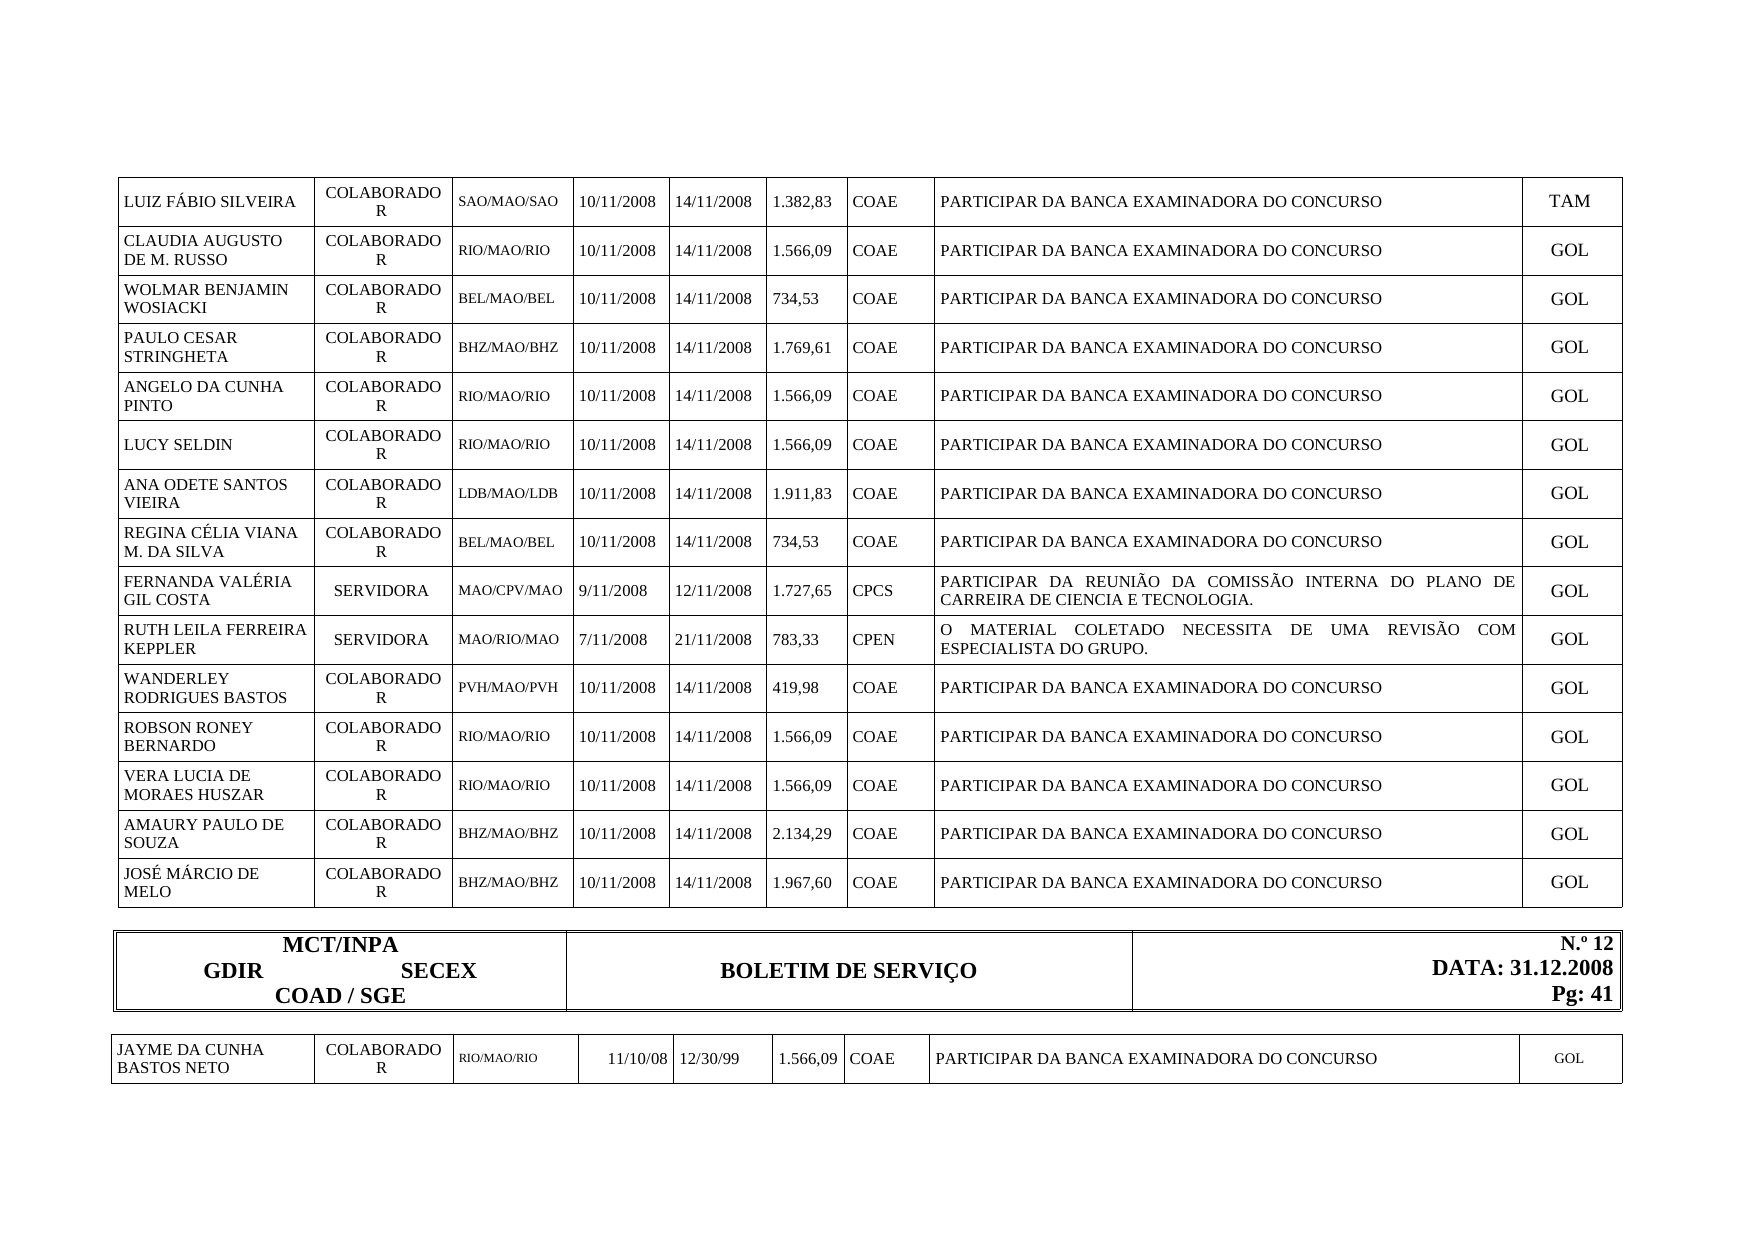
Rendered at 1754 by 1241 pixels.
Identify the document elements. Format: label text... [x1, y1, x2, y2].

table_cell 14/11/2008 [670, 665, 766, 712]
table_header 1.566,09 [773, 1035, 844, 1083]
table_cell 10/11/2008 [574, 276, 669, 323]
table_cell GOL [1523, 616, 1622, 664]
table_cell 2.134,29 [767, 811, 847, 858]
table_cell BEL/MAO/BEL [453, 519, 573, 566]
table_cell 10/11/2008 [574, 762, 669, 809]
table_cell MAO/RIO/MAO [453, 616, 573, 664]
table_cell COAE [848, 762, 934, 809]
table_cell RIO/MAO/RIO [453, 373, 573, 420]
table_cell 10/11/2008 [574, 519, 669, 566]
table_header 30/12/99 [674, 1035, 772, 1083]
table_cell COAE [848, 713, 934, 761]
table_cell 1.566,09 [767, 373, 847, 420]
table_cell 10/11/2008 [574, 178, 669, 226]
table_cell COLABORADOR [315, 421, 452, 469]
table_cell GOL [1523, 373, 1622, 420]
table_cell PARTICIPAR DA BANCA EXAMINADORA DO CONCURSO [935, 227, 1522, 274]
table_cell 14/11/2008 [670, 762, 766, 809]
table_header 10/11/08 [579, 1035, 673, 1083]
table_cell COLABORADOR [315, 811, 452, 858]
table_cell PARTICIPAR DA REUNIÃO DA COMISSÃO INTERNA DO PLANO DE CARREIRA DE CIENCIA E TECNOLOGIA. [935, 567, 1522, 615]
table_cell PARTICIPAR DA BANCA EXAMINADORA DO CONCURSO [935, 276, 1522, 323]
table_cell MAO/CPV/MAO [453, 567, 573, 615]
table_header N.º 12 DATA: 31.12.2008 Pg: 41 [1133, 933, 1620, 1009]
table_cell 1.566,09 [767, 762, 847, 809]
table_cell 10/11/2008 [574, 227, 669, 274]
table_cell COLABORADOR [315, 713, 452, 761]
table_cell LUCY SELDIN [119, 421, 314, 469]
table_cell 783,33 [767, 616, 847, 664]
table_cell 1.911,83 [767, 470, 847, 518]
table_cell ANA ODETE SANTOS VIEIRA [119, 470, 314, 518]
table_cell CPCS [848, 567, 934, 615]
table_cell PARTICIPAR DA BANCA EXAMINADORA DO CONCURSO [935, 178, 1522, 226]
table_cell PARTICIPAR DA BANCA EXAMINADORA DO CONCURSO [935, 665, 1522, 712]
table_cell 14/11/2008 [670, 519, 766, 566]
table_cell COLABORADOR [315, 519, 452, 566]
table_header RIO/MAO/RIO [454, 1035, 578, 1083]
table_cell GOL [1523, 470, 1622, 518]
table_cell 734,53 [767, 519, 847, 566]
table_header GOL [1520, 1035, 1622, 1083]
table_cell RIO/MAO/RIO [453, 421, 573, 469]
table_cell COAE [848, 470, 934, 518]
table_cell WANDERLEY RODRIGUES BASTOS [119, 665, 314, 712]
table_cell 14/11/2008 [670, 178, 766, 226]
table_cell COAE [848, 665, 934, 712]
table_cell GOL [1523, 276, 1622, 323]
table_header COLABORADOR [315, 1035, 453, 1083]
table_cell PARTICIPAR DA BANCA EXAMINADORA DO CONCURSO [935, 324, 1522, 372]
table_cell PAULO CESAR STRINGHETA [119, 324, 314, 372]
table_cell 14/11/2008 [670, 713, 766, 761]
table_cell FERNANDA VALÉRIA GIL COSTA [119, 567, 314, 615]
table_cell 1.967,60 [767, 859, 847, 907]
table_cell PARTICIPAR DA BANCA EXAMINADORA DO CONCURSO [935, 859, 1522, 907]
table_cell 14/11/2008 [670, 421, 766, 469]
table_header PARTICIPAR DA BANCA EXAMINADORA DO CONCURSO [930, 1035, 1519, 1083]
table_header COAE [845, 1035, 929, 1083]
table_cell COLABORADOR [315, 324, 452, 372]
table_cell 14/11/2008 [670, 859, 766, 907]
table_cell 10/11/2008 [574, 373, 669, 420]
table_cell COLABORADOR [315, 178, 452, 226]
table_header MCT/INPA GDIR SECEX COAD / SGE [117, 933, 566, 1009]
table_cell 14/11/2008 [670, 811, 766, 858]
table_cell COLABORADOR [315, 373, 452, 420]
table_cell BHZ/MAO/BHZ [453, 324, 573, 372]
table_cell COLABORADOR [315, 859, 452, 907]
table_cell TAM [1523, 178, 1622, 226]
table_cell WOLMAR BENJAMIN WOSIACKI [119, 276, 314, 323]
table_cell BEL/MAO/BEL [453, 276, 573, 323]
table_cell 7/11/2008 [574, 616, 669, 664]
table_cell 12/11/2008 [670, 567, 766, 615]
table_cell COLABORADOR [315, 276, 452, 323]
table_cell 21/11/2008 [670, 616, 766, 664]
table_cell GOL [1523, 713, 1622, 761]
table_cell RIO/MAO/RIO [453, 227, 573, 274]
table_cell 14/11/2008 [670, 470, 766, 518]
table_cell COAE [848, 276, 934, 323]
table_cell VERA LUCIA DE MORAES HUSZAR [119, 762, 314, 809]
table_cell 734,53 [767, 276, 847, 323]
table_cell PARTICIPAR DA BANCA EXAMINADORA DO CONCURSO [935, 519, 1522, 566]
table_cell RIO/MAO/RIO [453, 762, 573, 809]
table_cell COLABORADOR [315, 227, 452, 274]
table_cell CLAUDIA AUGUSTO DE M. RUSSO [119, 227, 314, 274]
table_cell GOL [1523, 811, 1622, 858]
table_header BOLETIM DE SERVIÇO [567, 933, 1132, 1009]
table_cell 1.382,83 [767, 178, 847, 226]
table_cell O MATERIAL COLETADO NECESSITA DE UMA REVISÃO COM ESPECIALISTA DO GRUPO. [935, 616, 1522, 664]
table_cell 14/11/2008 [670, 373, 766, 420]
table_cell GOL [1523, 859, 1622, 907]
table_cell PARTICIPAR DA BANCA EXAMINADORA DO CONCURSO [935, 811, 1522, 858]
table_cell 9/11/2008 [574, 567, 669, 615]
table_cell SERVIDORA [315, 567, 452, 615]
table_cell 1.566,09 [767, 713, 847, 761]
table_cell LDB/MAO/LDB [453, 470, 573, 518]
table_cell COLABORADOR [315, 470, 452, 518]
table_cell COAE [848, 227, 934, 274]
table_cell PVH/MAO/PVH [453, 665, 573, 712]
table_cell GOL [1523, 567, 1622, 615]
table_cell LUIZ FÁBIO SILVEIRA [119, 178, 314, 226]
table_cell GOL [1523, 324, 1622, 372]
table_cell PARTICIPAR DA BANCA EXAMINADORA DO CONCURSO [935, 713, 1522, 761]
table_cell 10/11/2008 [574, 421, 669, 469]
table_cell JOSÉ MÁRCIO DE MELO [119, 859, 314, 907]
table_cell SERVIDORA [315, 616, 452, 664]
table_cell 14/11/2008 [670, 276, 766, 323]
table_cell PARTICIPAR DA BANCA EXAMINADORA DO CONCURSO [935, 421, 1522, 469]
table_cell AMAURY PAULO DE SOUZA [119, 811, 314, 858]
table_cell COAE [848, 373, 934, 420]
table_cell 10/11/2008 [574, 811, 669, 858]
table_cell PARTICIPAR DA BANCA EXAMINADORA DO CONCURSO [935, 470, 1522, 518]
table_cell PARTICIPAR DA BANCA EXAMINADORA DO CONCURSO [935, 373, 1522, 420]
table_cell 419,98 [767, 665, 847, 712]
table_cell 10/11/2008 [574, 470, 669, 518]
table_cell 1.566,09 [767, 421, 847, 469]
table_cell REGINA CÉLIA VIANA M. DA SILVA [119, 519, 314, 566]
table_cell GOL [1523, 762, 1622, 809]
table_cell RUTH LEILA FERREIRA KEPPLER [119, 616, 314, 664]
table_cell COAE [848, 324, 934, 372]
table_cell ANGELO DA CUNHA PINTO [119, 373, 314, 420]
table_cell COAE [848, 859, 934, 907]
table_cell GOL [1523, 519, 1622, 566]
table_cell COLABORADOR [315, 762, 452, 809]
table_cell 10/11/2008 [574, 713, 669, 761]
table_cell GOL [1523, 421, 1622, 469]
table_cell COAE [848, 519, 934, 566]
table_cell 1.769,61 [767, 324, 847, 372]
table_cell GOL [1523, 665, 1622, 712]
table_cell 14/11/2008 [670, 227, 766, 274]
table_cell 1.566,09 [767, 227, 847, 274]
table_cell BHZ/MAO/BHZ [453, 811, 573, 858]
table_cell SAO/MAO/SAO [453, 178, 573, 226]
table_cell 14/11/2008 [670, 324, 766, 372]
table_cell COAE [848, 421, 934, 469]
table_cell 10/11/2008 [574, 859, 669, 907]
table_cell 1.727,65 [767, 567, 847, 615]
table_cell RIO/MAO/RIO [453, 713, 573, 761]
table_cell BHZ/MAO/BHZ [453, 859, 573, 907]
table_cell COLABORADOR [315, 665, 452, 712]
table_header JAYME DA CUNHA BASTOS NETO [112, 1035, 314, 1083]
table_cell COAE [848, 811, 934, 858]
table_cell GOL [1523, 227, 1622, 274]
table_cell 10/11/2008 [574, 665, 669, 712]
table_cell 10/11/2008 [574, 324, 669, 372]
table_cell COAE [848, 178, 934, 226]
table_cell ROBSON RONEY BERNARDO [119, 713, 314, 761]
table_cell CPEN [848, 616, 934, 664]
table_cell PARTICIPAR DA BANCA EXAMINADORA DO CONCURSO [935, 762, 1522, 809]
